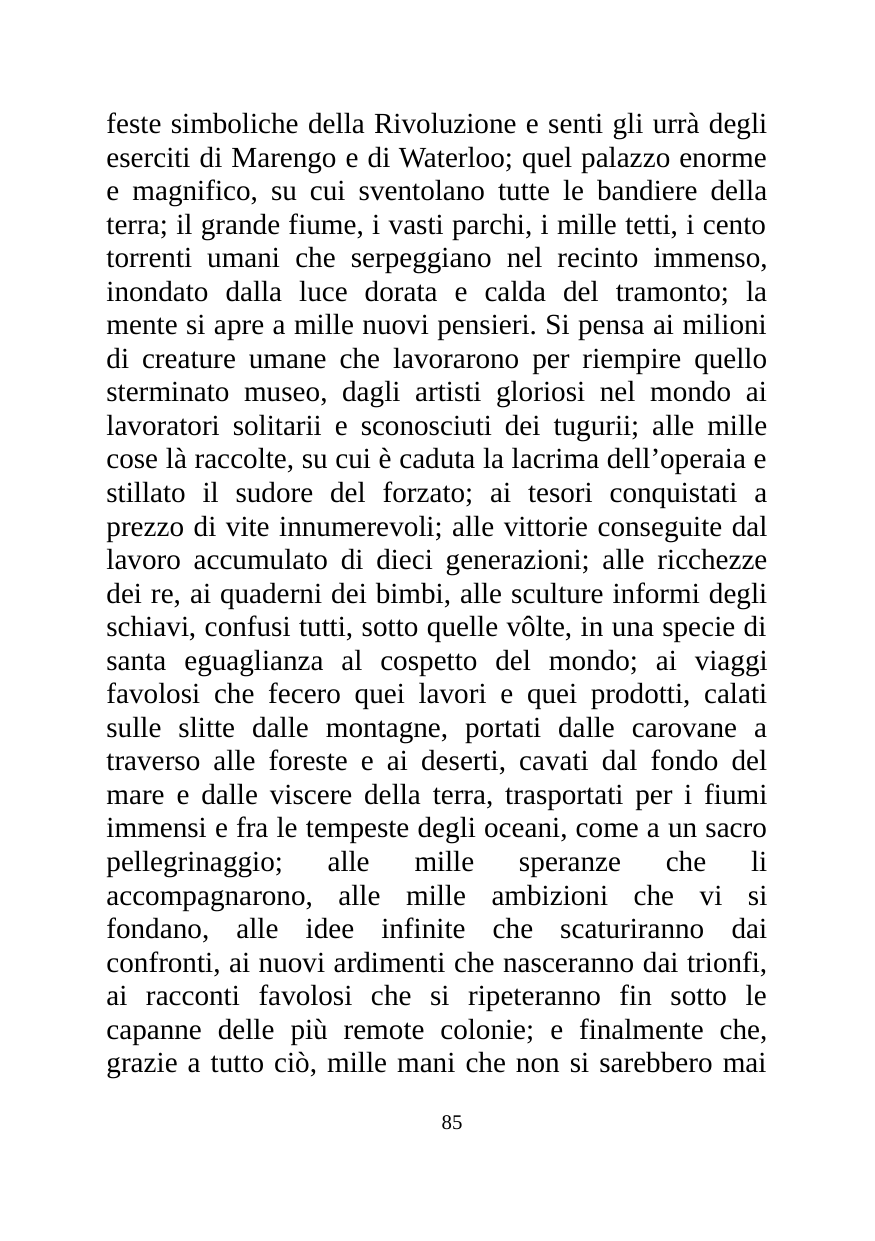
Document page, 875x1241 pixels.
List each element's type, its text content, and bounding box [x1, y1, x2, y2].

text feste simboliche della Rivoluzione e senti gli urrà degli eserciti di Marengo e di Waterloo; quel palazzo enorme e magnifico, su cui sventolano tutte le bandiere della terra; il grande fiume, i vasti parchi, i mille tetti, i cento torrenti umani che serpeggiano nel recinto immenso, inondato dalla luce dorata e calda del tramonto; la mente si apre a mille nuovi pensieri. Si pensa ai milioni di creature umane che lavorarono per riempire quello sterminato museo, dagli artisti gloriosi nel mondo ai lavoratori solitarii e sconosciuti dei tugurii; alle mille cose là raccolte, su cui è caduta la lacrima dell’operaia e stillato il sudore del forzato; ai tesori conquistati a prezzo di vite innumerevoli; alle vittorie conseguite dal lavoro accumulato di dieci generazioni; alle ricchezze dei re, ai quaderni dei bimbi, alle sculture informi degli schiavi, confusi tutti, sotto quelle vôlte, in una specie di santa eguaglianza al cospetto del mondo; ai viaggi favolosi che fecero quei lavori e quei prodotti, calati sulle slitte dalle montagne, portati dalle carovane a traverso alle foreste e ai deserti, cavati dal fondo del mare e dalle viscere della terra, trasportati per i fiumi immensi e fra le tempeste degli oceani, come a un sacro pellegrinaggio; alle mille speranze che li accompagnarono, alle mille ambizioni che vi si fondano, alle idee infinite che scaturiranno dai confronti, ai nuovi ardimenti che nasceranno dai trionfi, ai racconti favolosi che si ripeteranno fin sotto le capanne delle più remote colonie; e finalmente che, grazie a tutto ciò, mille mani che non si sarebbero mai [106, 106, 768, 1079]
